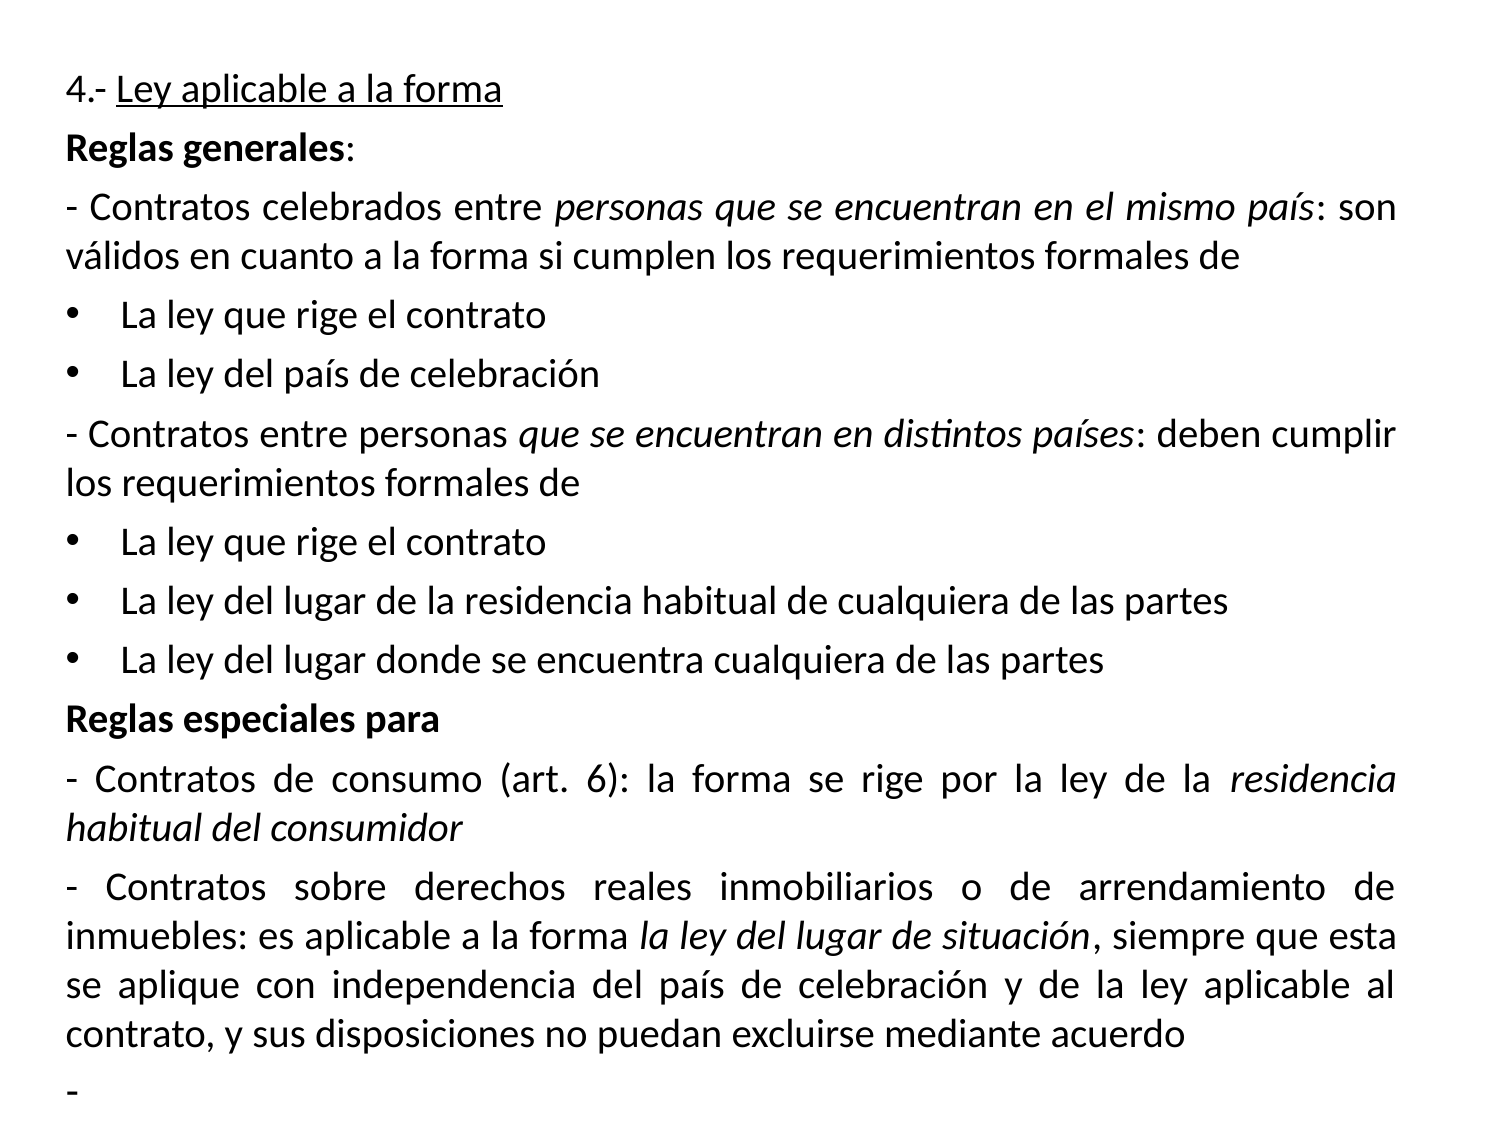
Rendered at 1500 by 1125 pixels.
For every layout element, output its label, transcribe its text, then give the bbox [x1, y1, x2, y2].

list 4.- Ley aplicable a la forma Reglas generales: - Contratos celebrados entre personas que se encuentran en el mismo país: son válidos en cuanto a la forma si cumplen los requerimientos formales de La ley que rige el contrato La ley del país de celebración - Contratos entre personas que se encuentran en distintos países: deben cumplir los requerimientos formales de La ley que rige el contrato La ley del lugar de la residencia habitual de cualquiera de las partes La ley del lugar donde se encuentra cualquiera de las partes Reglas especiales para - Contratos de consumo (art. 6): la forma se rige por la ley de la residencia habitual del consumidor - Contratos sobre derechos reales inmobiliarios o de arrendamiento de inmuebles: es aplicable a la forma la ley del lugar de situación, siempre que esta se aplique con independencia del país de celebración y de la ley aplicable al contrato, y sus disposiciones no puedan excluirse mediante acuerdo [50, 53, 1439, 1073]
